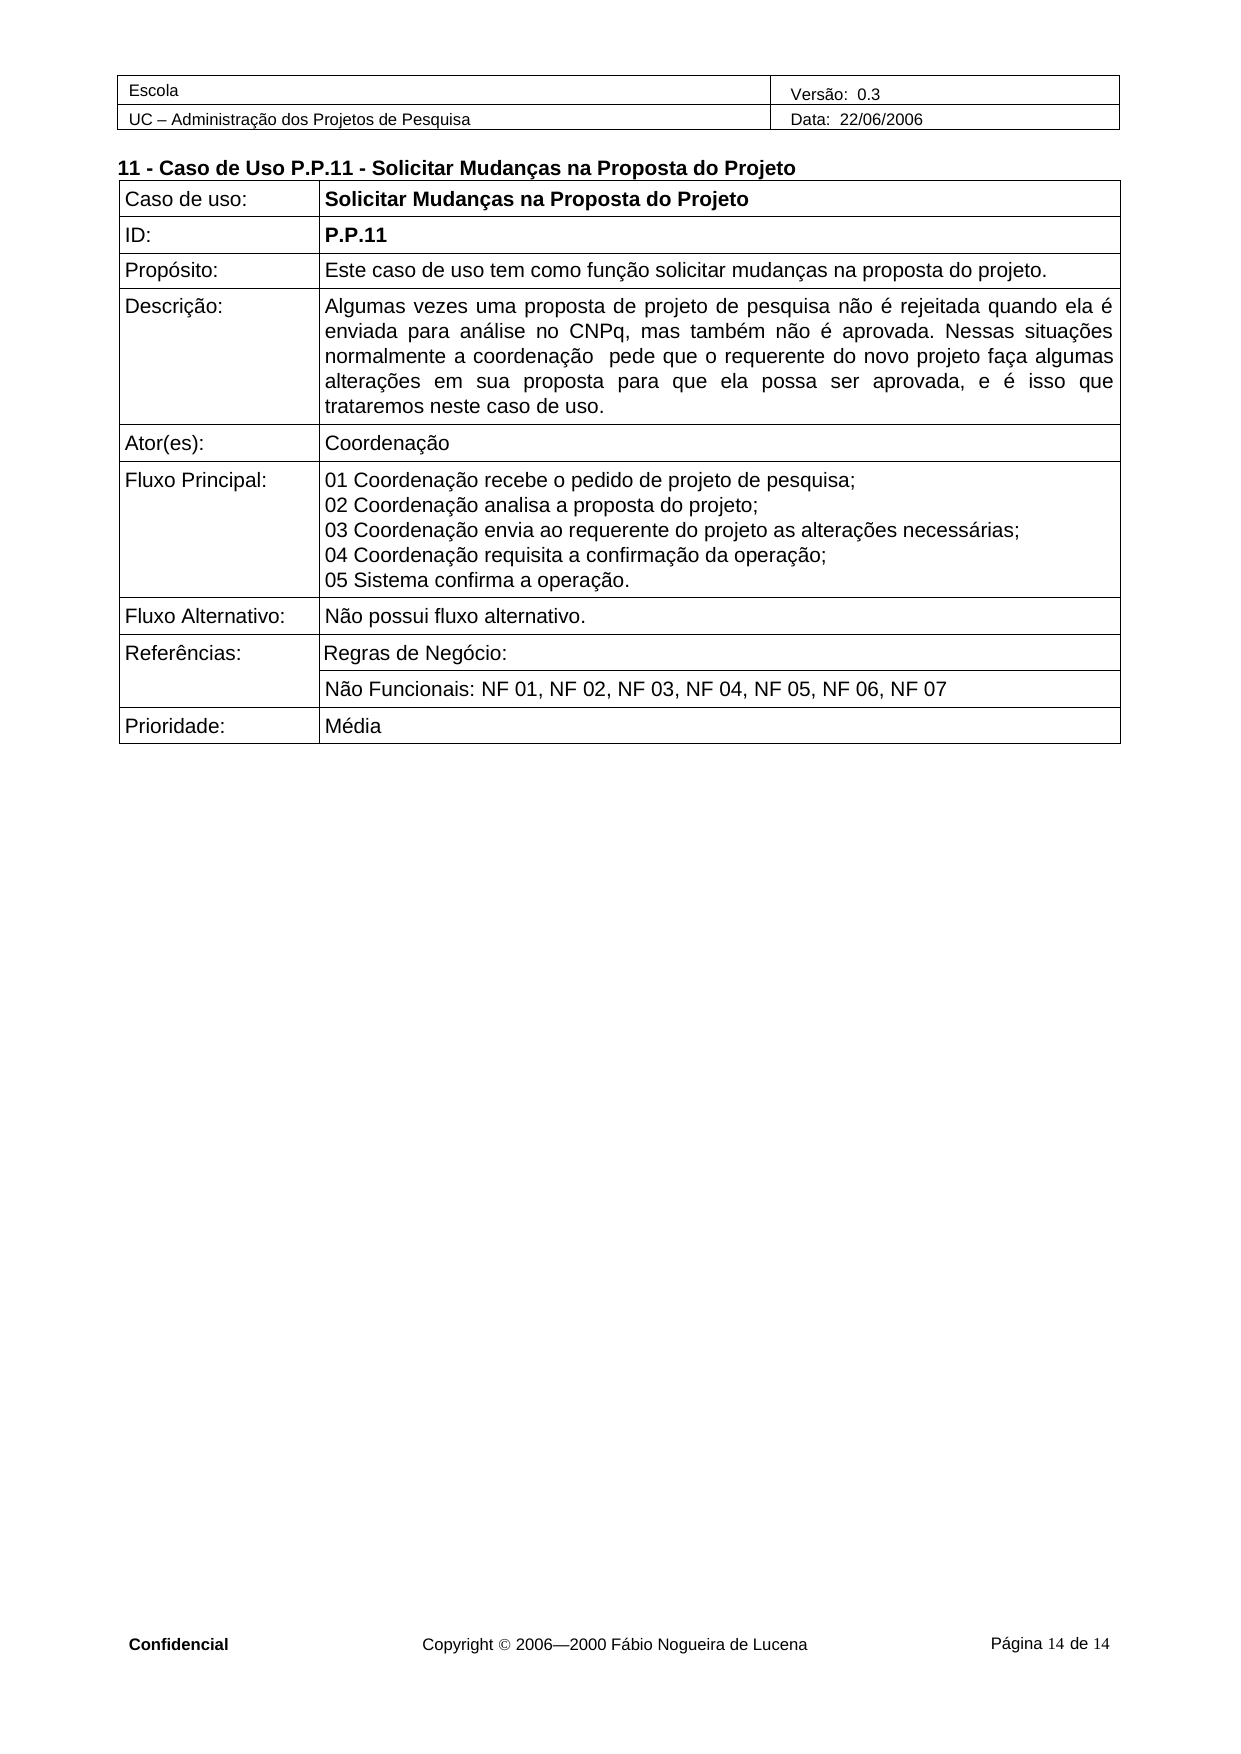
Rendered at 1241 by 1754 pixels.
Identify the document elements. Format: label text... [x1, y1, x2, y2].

table_cell Propósito: [120, 254, 319, 287]
table_cell Ator(es): [120, 425, 319, 461]
table_cell Coordenação [320, 425, 1120, 461]
table_header Caso de uso: [120, 181, 319, 216]
table_cell Média [320, 708, 1120, 743]
table_cell Não possui fluxo alternativo. [320, 598, 1120, 634]
table_cell ID: [120, 217, 319, 253]
table_cell Fluxo Alternativo: [120, 598, 319, 634]
table_cell Não Funcionais: NF 01, NF 02, NF 03, NF 04, NF 05, NF 06, NF 07 [320, 671, 1120, 707]
table_cell Descrição: [120, 289, 319, 424]
text 11 - Caso de Uso P.P.11 - Solicitar Mudanças na Proposta do Projeto [117, 154, 1120, 179]
table_header Regras de Negócio: [320, 635, 1120, 670]
table_cell P.P.11 [320, 217, 1120, 253]
table_cell Algumas vezes uma proposta de projeto de pesquisa não é rejeitada quando ela é enviada para análise no CNPq, mas também não é aprovada. Nessas situações normalmente a coordenação pede que o requerente do novo projeto faça algumas alterações em sua proposta para que ela possa ser aprovada, e é isso que trataremos neste caso de uso. [320, 289, 1120, 424]
table_cell Referências: [120, 635, 319, 707]
table_cell Fluxo Principal: [120, 462, 319, 597]
table_header Solicitar Mudanças na Proposta do Projeto [320, 181, 1120, 216]
table_cell Prioridade: [120, 708, 319, 743]
table_cell 01 Coordenação recebe o pedido de projeto de pesquisa; 02 Coordenação analisa a proposta do projeto; 03 Coordenação envia ao requerente do projeto as alterações necessárias; 04 Coordenação requisita a confirmação da operação; 05 Sistema confirma a operação. [320, 462, 1120, 597]
table_cell Este caso de uso tem como função solicitar mudanças na proposta do projeto. [320, 254, 1120, 287]
